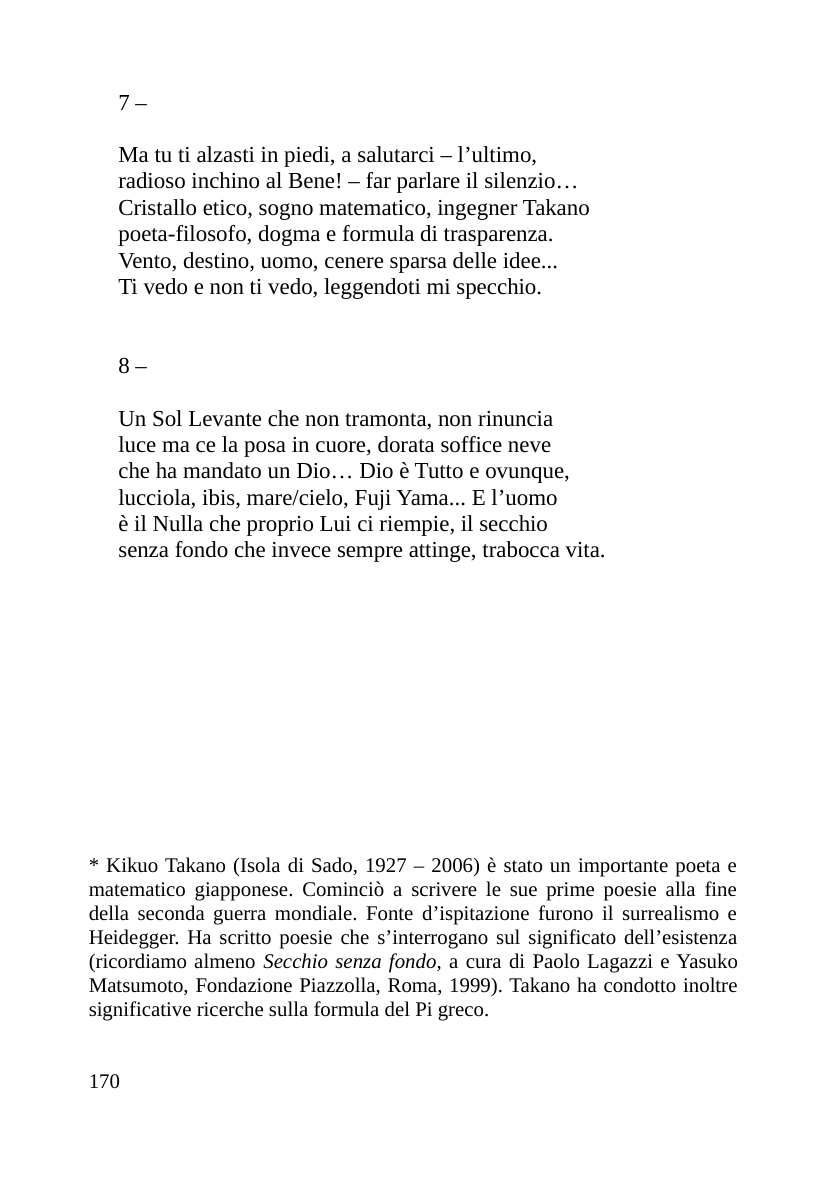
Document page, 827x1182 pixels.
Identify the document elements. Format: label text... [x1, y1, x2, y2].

text radioso inchino al Bene! – far parlare il silenzio… [88, 168, 738, 194]
text poeta-filosofo, dogma e formula di trasparenza. [88, 220, 738, 247]
text Cristallo etico, sogno matematico, ingegner Takano [88, 194, 738, 220]
text lucciola, ibis, mare/cielo, Fuji Yama... E l’uomo [88, 484, 738, 510]
text * Kikuo Takano (Isola di Sado, 1927 – 2006) è stato un importante poeta e matematico giapponese. Cominciò a scrivere le sue prime poesie alla fine della seconda guerra mondiale. Fonte d’ispitazione furono il surrealismo e Heidegger. Ha scritto poesie che s’interrogano sul significato dell’esistenza (ricordiamo almeno Secchio senza fondo, a cura di Paolo Lagazzi e Yasuko Matsumoto, Fondazione Piazzolla, Roma, 1999). Takano ha condotto inoltre significative ricerche sulla formula del Pi greco. [88, 853, 738, 1021]
text 8 – [88, 352, 738, 378]
text luce ma ce la posa in cuore, dorata soffice neve [88, 431, 738, 457]
text 7 – [88, 88, 738, 115]
text che ha mandato un Dio… Dio è Tutto e ovunque, [88, 457, 738, 484]
text è il Nulla che proprio Lui ci riempie, il secchio [88, 510, 738, 537]
text Ti vedo e non ti vedo, leggendoti mi specchio. [88, 273, 738, 299]
text Ma tu ti alzasti in piedi, a salutarci – l’ultimo, [88, 141, 738, 168]
text Un Sol Levante che non tramonta, non rinuncia [88, 405, 738, 431]
text Vento, destino, uomo, cenere sparsa delle idee... [88, 247, 738, 273]
text senza fondo che invece sempre attinge, trabocca vita. [88, 537, 738, 563]
